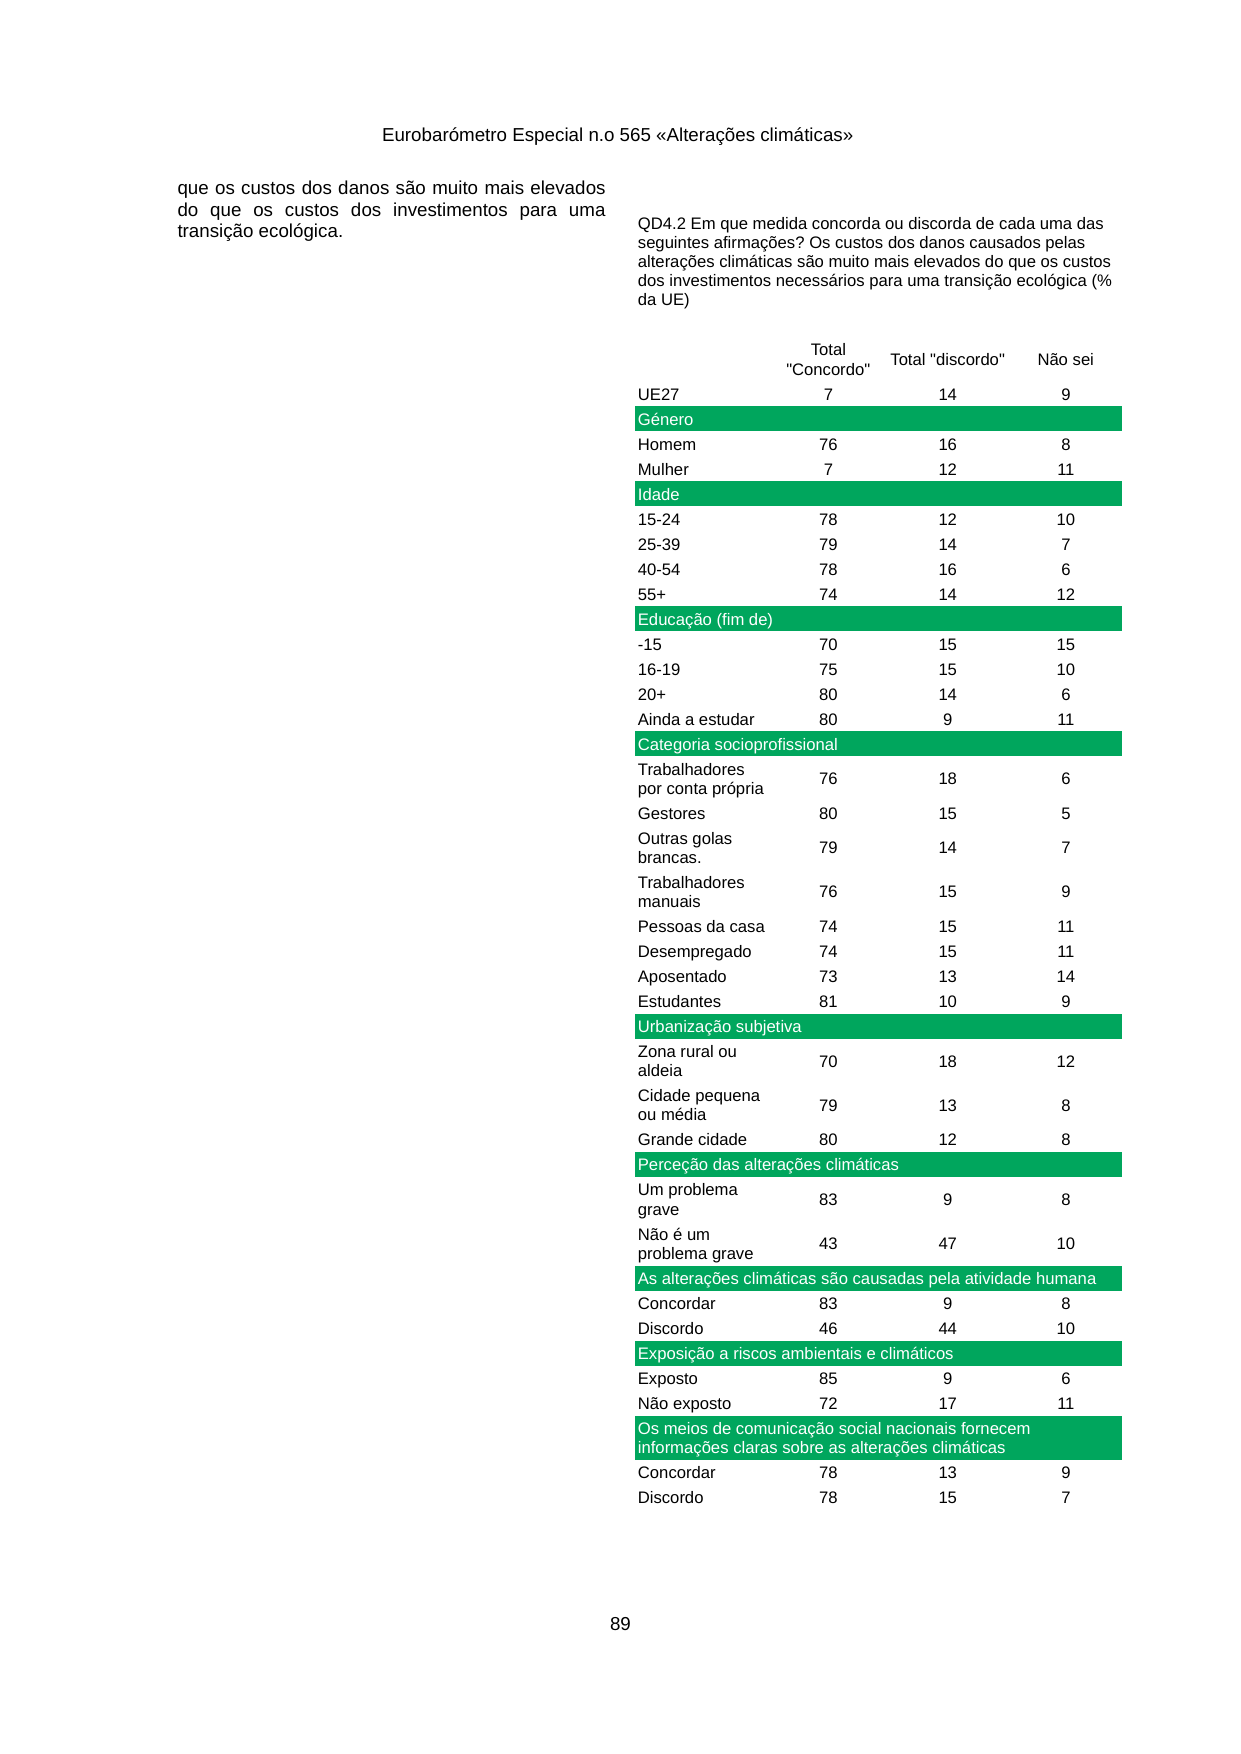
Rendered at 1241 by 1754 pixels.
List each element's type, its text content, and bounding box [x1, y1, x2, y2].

table_cell Total "Concordo" [770, 337, 886, 381]
table_cell 9 [1009, 870, 1122, 914]
table_cell 9 [886, 1291, 1009, 1316]
table_cell Idade [635, 481, 1122, 506]
table_cell 15 [886, 656, 1009, 681]
table_cell Concordar [635, 1460, 770, 1485]
table_cell 14 [886, 681, 1009, 706]
table_cell 83 [770, 1291, 886, 1316]
table_cell UE27 [635, 381, 770, 406]
table_cell Estudantes [635, 989, 770, 1014]
table_cell 78 [770, 556, 886, 581]
table_cell [635, 337, 770, 381]
table_cell 12 [886, 1127, 1009, 1152]
table_cell 9 [1009, 989, 1122, 1014]
table_cell 14 [886, 531, 1009, 556]
table_cell 14 [886, 381, 1009, 406]
table_cell 83 [770, 1177, 886, 1221]
table_cell 11 [1009, 456, 1122, 481]
table_cell 15 [886, 801, 1009, 826]
table_cell 72 [770, 1391, 886, 1416]
table_cell 6 [1009, 756, 1122, 801]
table_cell 74 [770, 939, 886, 964]
table_cell 76 [770, 431, 886, 456]
table_cell 15 [886, 939, 1009, 964]
table_cell Gestores [635, 801, 770, 826]
list que os custos dos danos são muito mais elevados do que os custos dos investimentos para uma transição ecológica. [148, 177, 605, 242]
table_cell Concordar [635, 1291, 770, 1316]
table_cell 79 [770, 826, 886, 870]
table_cell 73 [770, 964, 886, 989]
table_cell 76 [770, 870, 886, 914]
table_cell 16 [886, 556, 1009, 581]
table_cell Outras golas brancas. [635, 826, 770, 870]
table_cell Não sei [1009, 337, 1122, 381]
table_cell 20+ [635, 681, 770, 706]
table_cell 46 [770, 1316, 886, 1341]
table_cell 7 [1009, 531, 1122, 556]
table_cell 14 [886, 826, 1009, 870]
table_cell Zona rural ou aldeia [635, 1039, 770, 1083]
table_cell 15 [886, 914, 1009, 939]
table_cell Educação (fim de) [635, 606, 1122, 631]
table_cell Pessoas da casa [635, 914, 770, 939]
table_cell 10 [1009, 506, 1122, 531]
table_cell 6 [1009, 556, 1122, 581]
table_cell Discordo [635, 1316, 770, 1341]
table_cell 9 [886, 1366, 1009, 1391]
table_cell 9 [886, 706, 1009, 731]
table_cell [886, 312, 1009, 337]
table_cell 8 [1009, 1127, 1122, 1152]
table_cell 8 [1009, 1291, 1122, 1316]
table_cell 74 [770, 581, 886, 606]
table_cell 79 [770, 1083, 886, 1127]
table_cell [1009, 312, 1122, 337]
table_cell 25-39 [635, 531, 770, 556]
table_cell 85 [770, 1366, 886, 1391]
table_cell Cidade pequena ou média [635, 1083, 770, 1127]
table_cell 14 [1009, 964, 1122, 989]
table_cell 7 [1009, 826, 1122, 870]
table_cell 17 [886, 1391, 1009, 1416]
table_cell 6 [1009, 681, 1122, 706]
table_cell 9 [1009, 1460, 1122, 1485]
table_header QD4.2 Em que medida concorda ou discorda de cada uma das seguintes afirmações? Os custos dos danos causados pelas alterações climáticas são muito mais elevados do que os custos dos investimentos necessários para uma transição ecológica (% da UE) [635, 211, 1122, 312]
table_cell 10 [1009, 656, 1122, 681]
table_cell 81 [770, 989, 886, 1014]
table_cell 8 [1009, 1083, 1122, 1127]
table_cell 78 [770, 506, 886, 531]
table_cell As alterações climáticas são causadas pela atividade humana [635, 1266, 1122, 1291]
table_cell Mulher [635, 456, 770, 481]
table_cell 79 [770, 531, 886, 556]
table_cell Não exposto [635, 1391, 770, 1416]
table_cell 16 [886, 431, 1009, 456]
table_cell 5 [1009, 801, 1122, 826]
table_cell 10 [1009, 1221, 1122, 1266]
table_cell 11 [1009, 1391, 1122, 1416]
table_cell 10 [886, 989, 1009, 1014]
table_cell 14 [886, 581, 1009, 606]
table_cell Trabalhadores manuais [635, 870, 770, 914]
table_cell 78 [770, 1485, 886, 1510]
table_cell Total "discordo" [886, 337, 1009, 381]
table_cell 12 [886, 506, 1009, 531]
table_cell 40-54 [635, 556, 770, 581]
table_cell 11 [1009, 706, 1122, 731]
table_cell 12 [886, 456, 1009, 481]
table_cell 15-24 [635, 506, 770, 531]
table_cell Perceção das alterações climáticas [635, 1152, 1122, 1177]
table_cell 80 [770, 706, 886, 731]
table_cell 8 [1009, 431, 1122, 456]
table_cell 15 [886, 1485, 1009, 1510]
table_cell 70 [770, 1039, 886, 1083]
table_cell 8 [1009, 1177, 1122, 1221]
table_cell -15 [635, 631, 770, 656]
table_cell Urbanização subjetiva [635, 1014, 1122, 1039]
table_cell 10 [1009, 1316, 1122, 1341]
table_cell Grande cidade [635, 1127, 770, 1152]
table_cell 12 [1009, 1039, 1122, 1083]
table_cell 74 [770, 914, 886, 939]
table_cell 9 [1009, 381, 1122, 406]
table_cell 15 [1009, 631, 1122, 656]
table_cell 47 [886, 1221, 1009, 1266]
table_cell [635, 312, 770, 337]
table_cell 80 [770, 681, 886, 706]
table_cell 80 [770, 801, 886, 826]
table_cell Discordo [635, 1485, 770, 1510]
table_cell Aposentado [635, 964, 770, 989]
table_cell 12 [1009, 581, 1122, 606]
table_cell 75 [770, 656, 886, 681]
table_cell 16-19 [635, 656, 770, 681]
table_cell 13 [886, 964, 1009, 989]
table_cell 18 [886, 1039, 1009, 1083]
table_cell 70 [770, 631, 886, 656]
table_cell 78 [770, 1460, 886, 1485]
table_cell 76 [770, 756, 886, 801]
table_cell 6 [1009, 1366, 1122, 1391]
table_cell 7 [770, 381, 886, 406]
table_cell 15 [886, 631, 1009, 656]
table_cell [770, 312, 886, 337]
table_cell 18 [886, 756, 1009, 801]
table_cell 43 [770, 1221, 886, 1266]
table_cell Homem [635, 431, 770, 456]
table_cell 44 [886, 1316, 1009, 1341]
table_cell 9 [886, 1177, 1009, 1221]
table_cell Os meios de comunicação social nacionais fornecem informações claras sobre as alterações climáticas [635, 1416, 1122, 1460]
table_cell 13 [886, 1083, 1009, 1127]
table_cell Não é um problema grave [635, 1221, 770, 1266]
table_cell 15 [886, 870, 1009, 914]
table_cell 55+ [635, 581, 770, 606]
table_cell Ainda a estudar [635, 706, 770, 731]
table_cell Desempregado [635, 939, 770, 964]
table_cell 13 [886, 1460, 1009, 1485]
table_cell Exposição a riscos ambientais e climáticos [635, 1341, 1122, 1366]
table_cell Género [635, 406, 1122, 431]
table_cell 80 [770, 1127, 886, 1152]
table_cell 7 [770, 456, 886, 481]
table_cell Trabalhadores por conta própria [635, 756, 770, 801]
table_cell 11 [1009, 939, 1122, 964]
table_cell 7 [1009, 1485, 1122, 1510]
table_cell Categoria socioprofissional [635, 731, 1122, 756]
table_cell 11 [1009, 914, 1122, 939]
table_cell Exposto [635, 1366, 770, 1391]
table_cell Um problema grave [635, 1177, 770, 1221]
